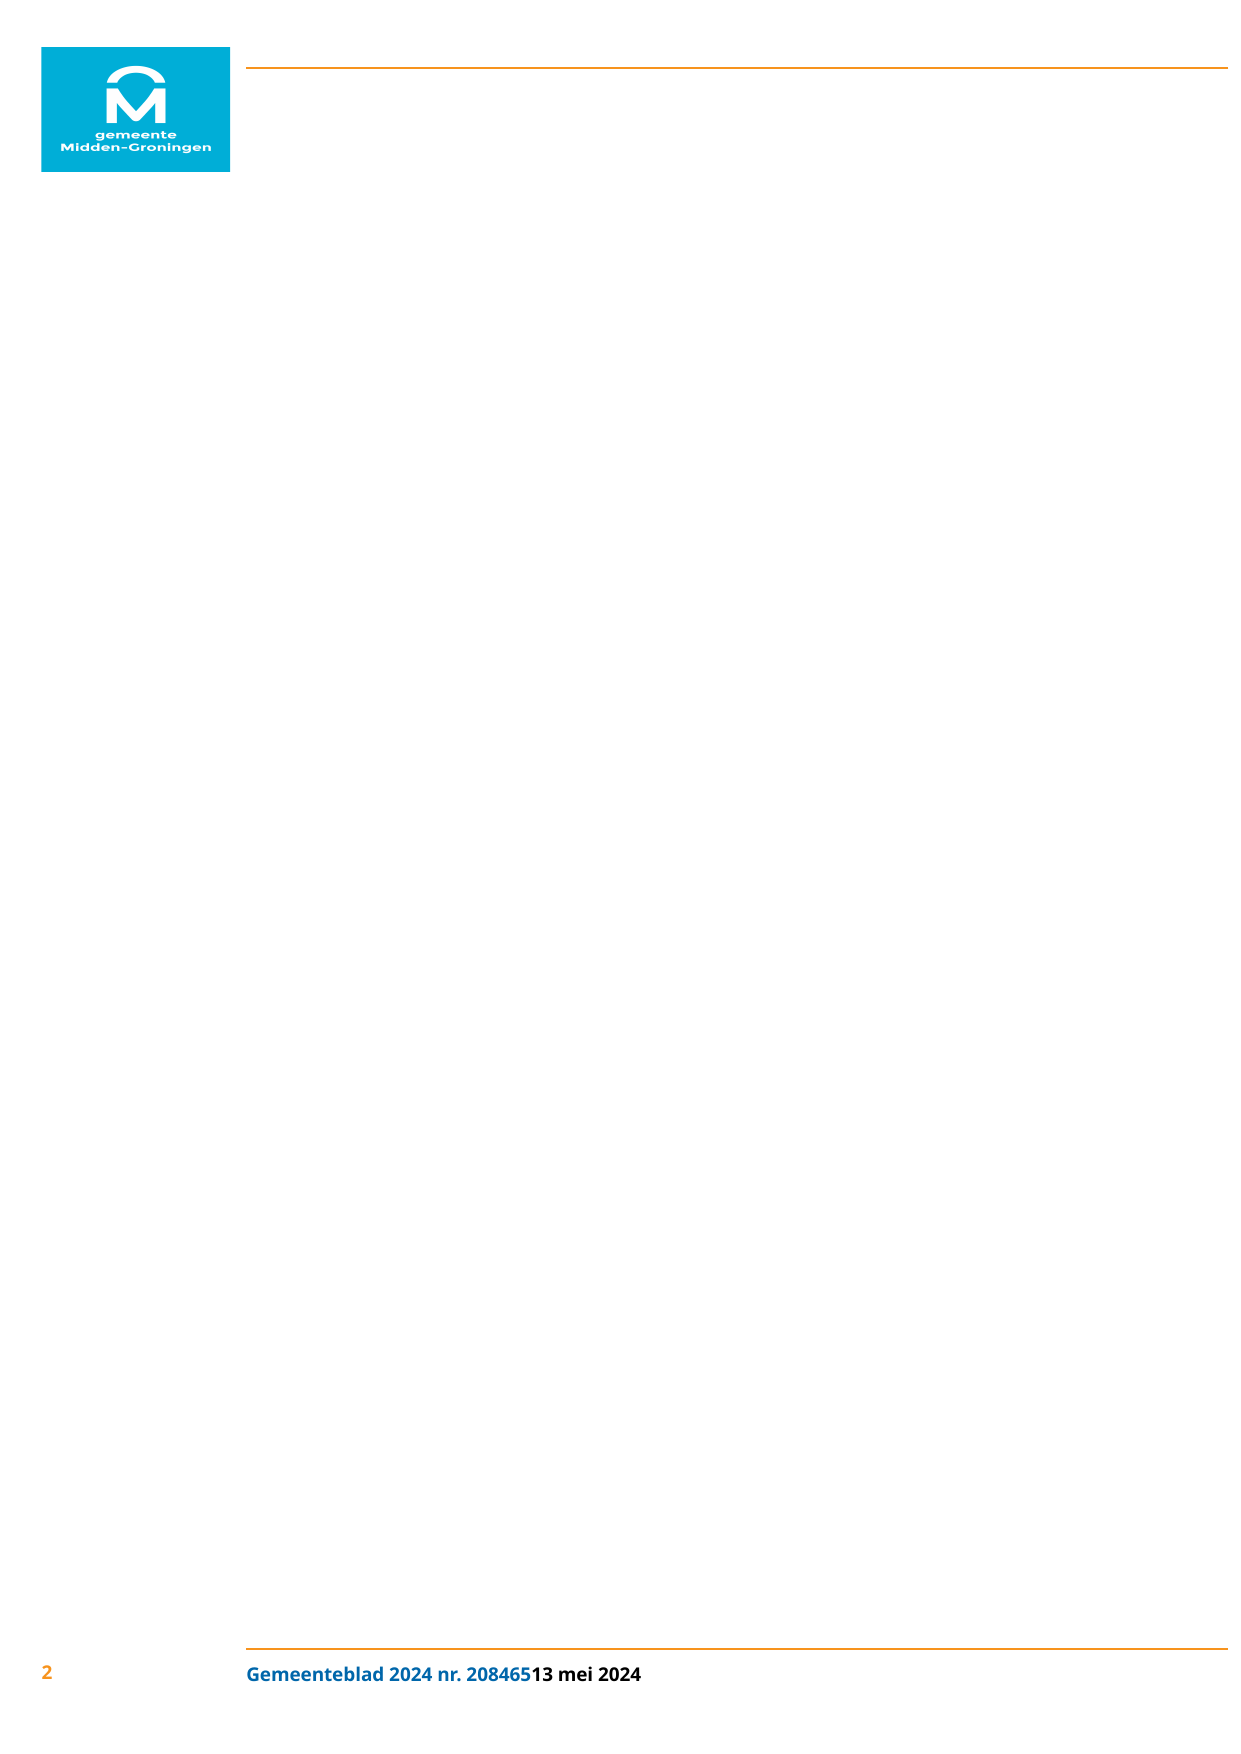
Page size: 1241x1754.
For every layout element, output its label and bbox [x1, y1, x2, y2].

picture [108, 66, 164, 82]
picture [184, 146, 190, 153]
picture [107, 89, 165, 122]
